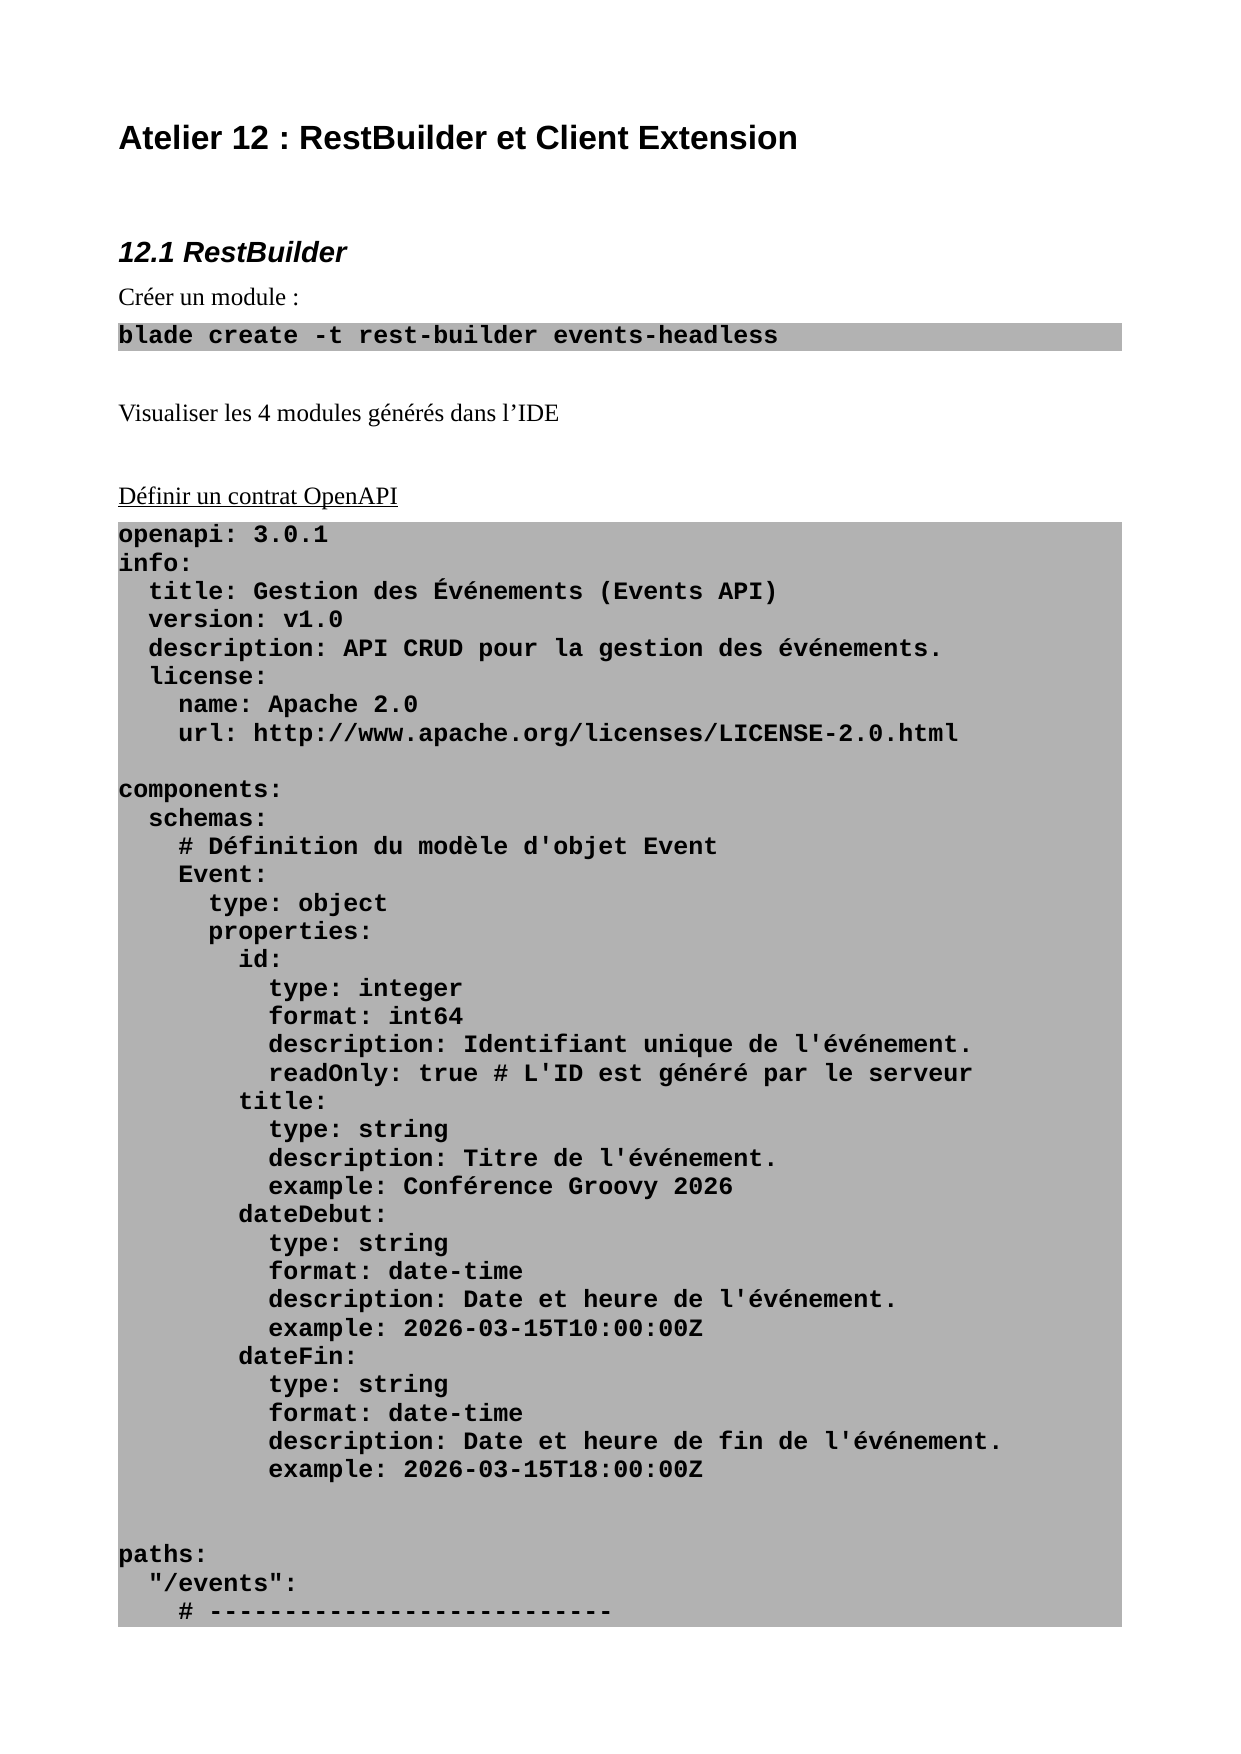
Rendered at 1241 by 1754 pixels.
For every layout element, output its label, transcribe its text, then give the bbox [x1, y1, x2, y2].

text Visualiser les 4 modules générés dans l’IDE [118, 398, 1122, 427]
text Créer un module : [118, 282, 1122, 310]
subtitle 12.1 RestBuilder [118, 236, 1122, 269]
subtitle Atelier 12 : RestBuilder et Client Extension [118, 118, 1122, 157]
text Définir un contrat OpenAPI [118, 481, 1122, 509]
text blade create -t rest-builder events-headless [118, 323, 1122, 351]
text openapi: 3.0.1 info: title: Gestion des Événements (Events API) version: v1.0 description: API CRUD pour la gestion des événements. license: name: Apache 2.0 url: http://www.apache.org/licenses/LICENSE-2.0.html components: schemas: # Définition du modèle d'objet Event Event: type: object properties: id: type: integer format: int64 description: Identifiant unique de l'événement. readOnly: true # L'ID est généré par le serveur title: type: string description: Titre de l'événement. example: Conférence Groovy 2026 dateDebut: type: string format: date-time description: Date et heure de l'événement. example: 2026-03-15T10:00:00Z dateFin: type: string format: date-time description: Date et heure de fin de l'événement. example: 2026-03-15T18:00:00Z paths: "/events": # [118, 522, 1122, 1627]
